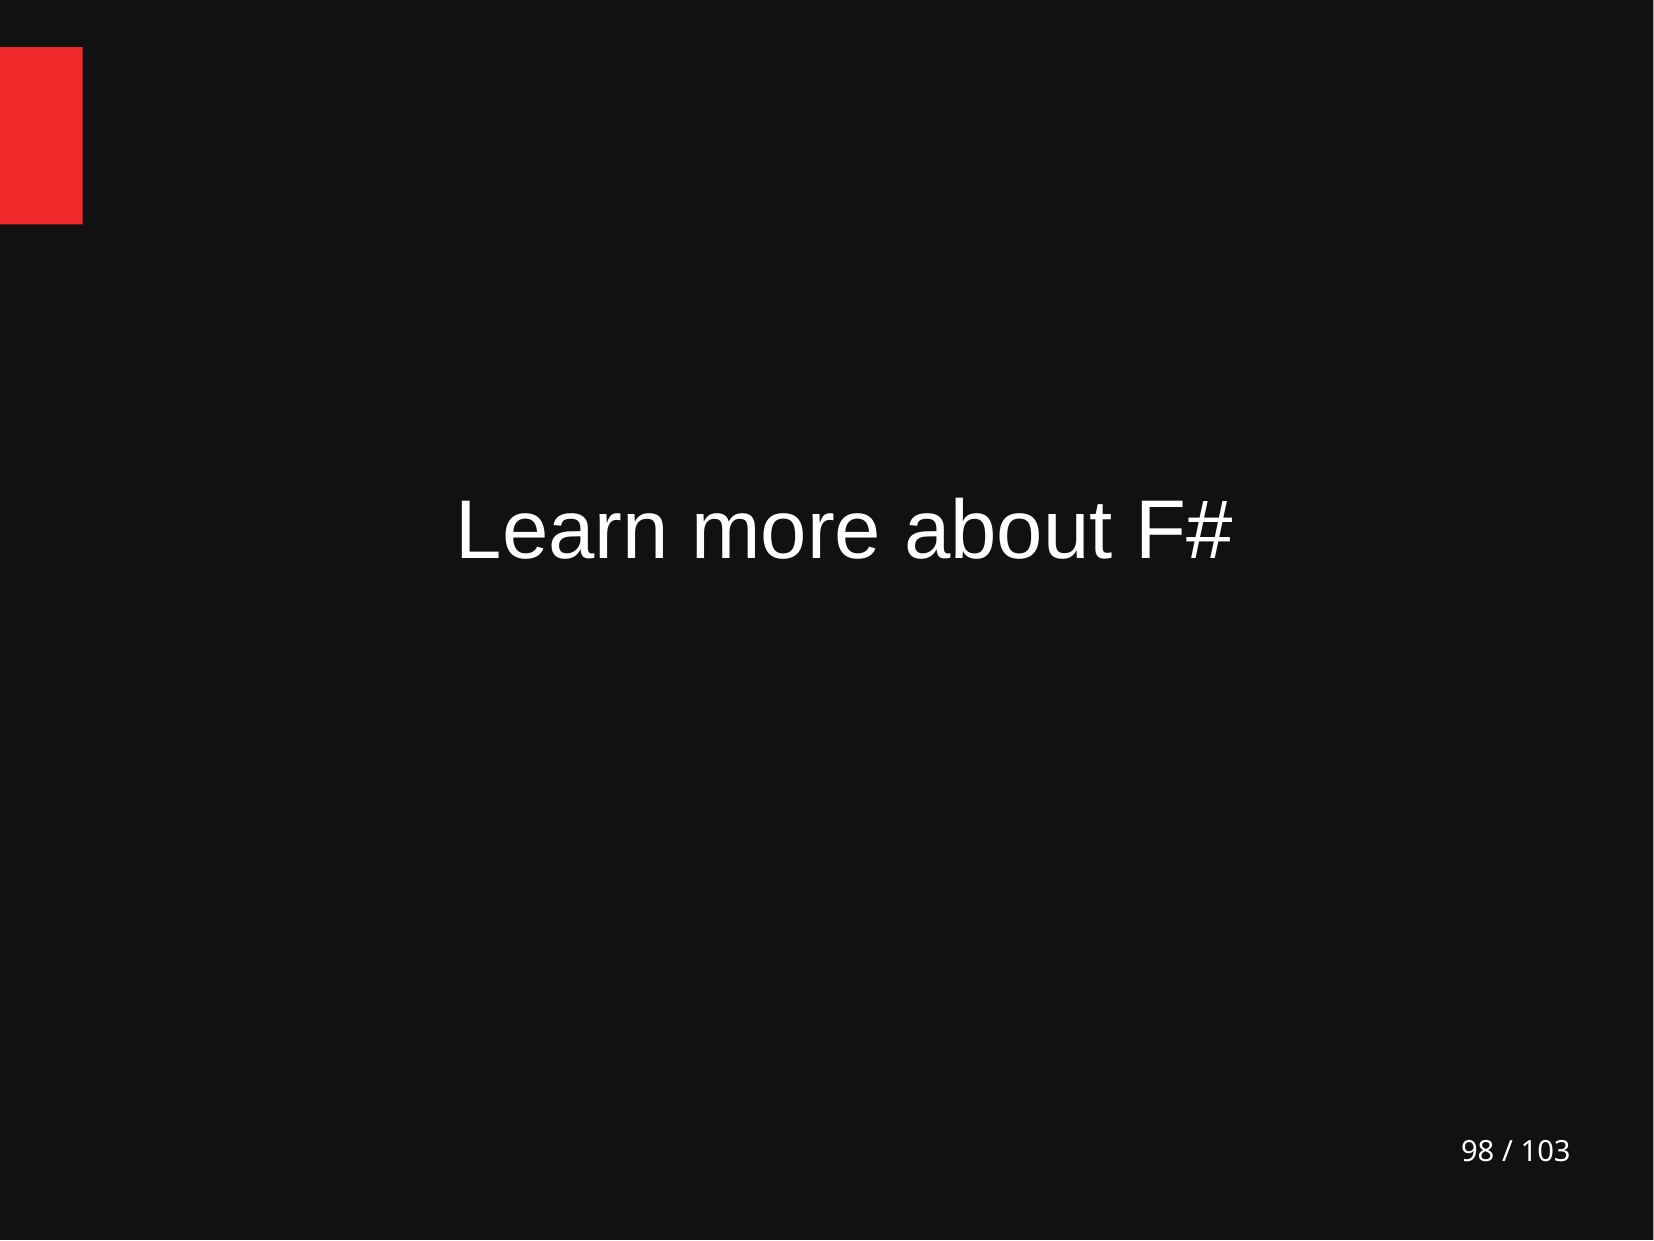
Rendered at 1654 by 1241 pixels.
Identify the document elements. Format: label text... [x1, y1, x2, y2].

subtitle Learn more about F# [118, 49, 1571, 1010]
